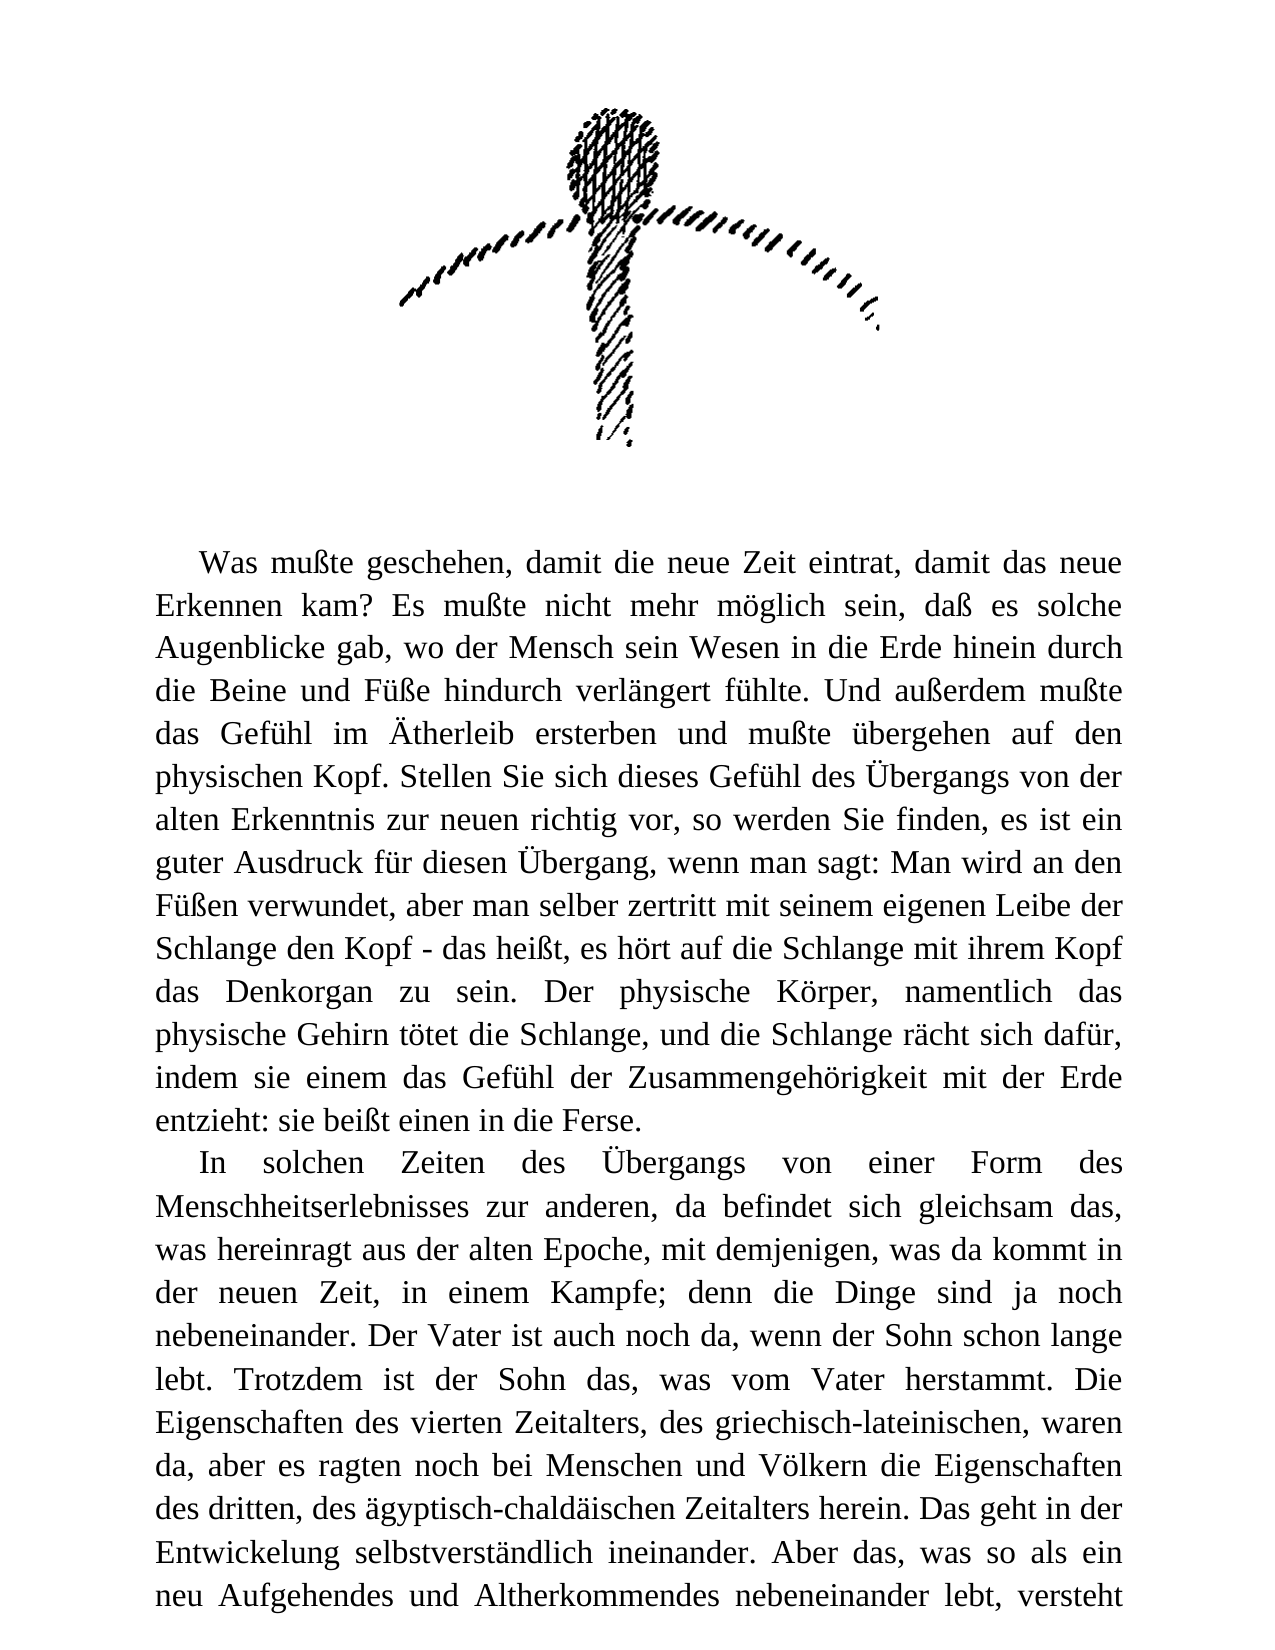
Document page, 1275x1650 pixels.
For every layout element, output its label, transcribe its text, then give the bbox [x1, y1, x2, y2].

picture [399, 108, 880, 447]
text Was mußte geschehen, damit die neue Zeit eintrat, damit das neue Erkennen kam? Es mußte nicht mehr möglich sein, daß es solche Augenblicke gab, wo der Mensch sein Wesen in die Erde hinein durch die Beine und Füße hindurch verlängert fühlte. Und außerdem mußte das Gefühl im Ätherleib ersterben und mußte übergehen auf den physischen Kopf. Stellen Sie sich dieses Gefühl des Übergangs von der alten Erkenntnis zur neuen richtig vor, so werden Sie finden, es ist ein guter Ausdruck für diesen Übergang, wenn man sagt: Man wird an den Füßen verwundet, aber man selber zertritt mit seinem eigenen Leibe der Schlange den Kopf - das heißt, es hört auf die Schlange mit ihrem Kopf das Denkorgan zu sein. Der physische Körper, namentlich das physische Gehirn tötet die Schlange, und die Schlange rächt sich dafür, indem sie einem das Gefühl der Zusammengehörigkeit mit der Erde entzieht: sie beißt einen in die Ferse. [155, 542, 1124, 1138]
text In solchen Zeiten des Übergangs von einer Form des Menschheitserlebnisses zur anderen, da befindet sich gleichsam das, was hereinragt aus der alten Epoche, mit demjenigen, was da kommt in der neuen Zeit, in einem Kampfe; denn die Dinge sind ja noch nebeneinander. Der Vater ist auch noch da, wenn der Sohn schon lange lebt. Trotzdem ist der Sohn das, was vom Vater herstammt. Die Eigenschaften des vierten Zeitalters, des griechisch-lateinischen, waren da, aber es ragten noch bei Menschen und Völkern die Eigenschaften des dritten, des ägyptisch-chaldäischen Zeitalters herein. Das geht in der Entwickelung selbstverständlich ineinander. Aber das, was so als ein neu Aufgehendes und Altherkommendes nebeneinander lebt, versteht [155, 1143, 1124, 1613]
